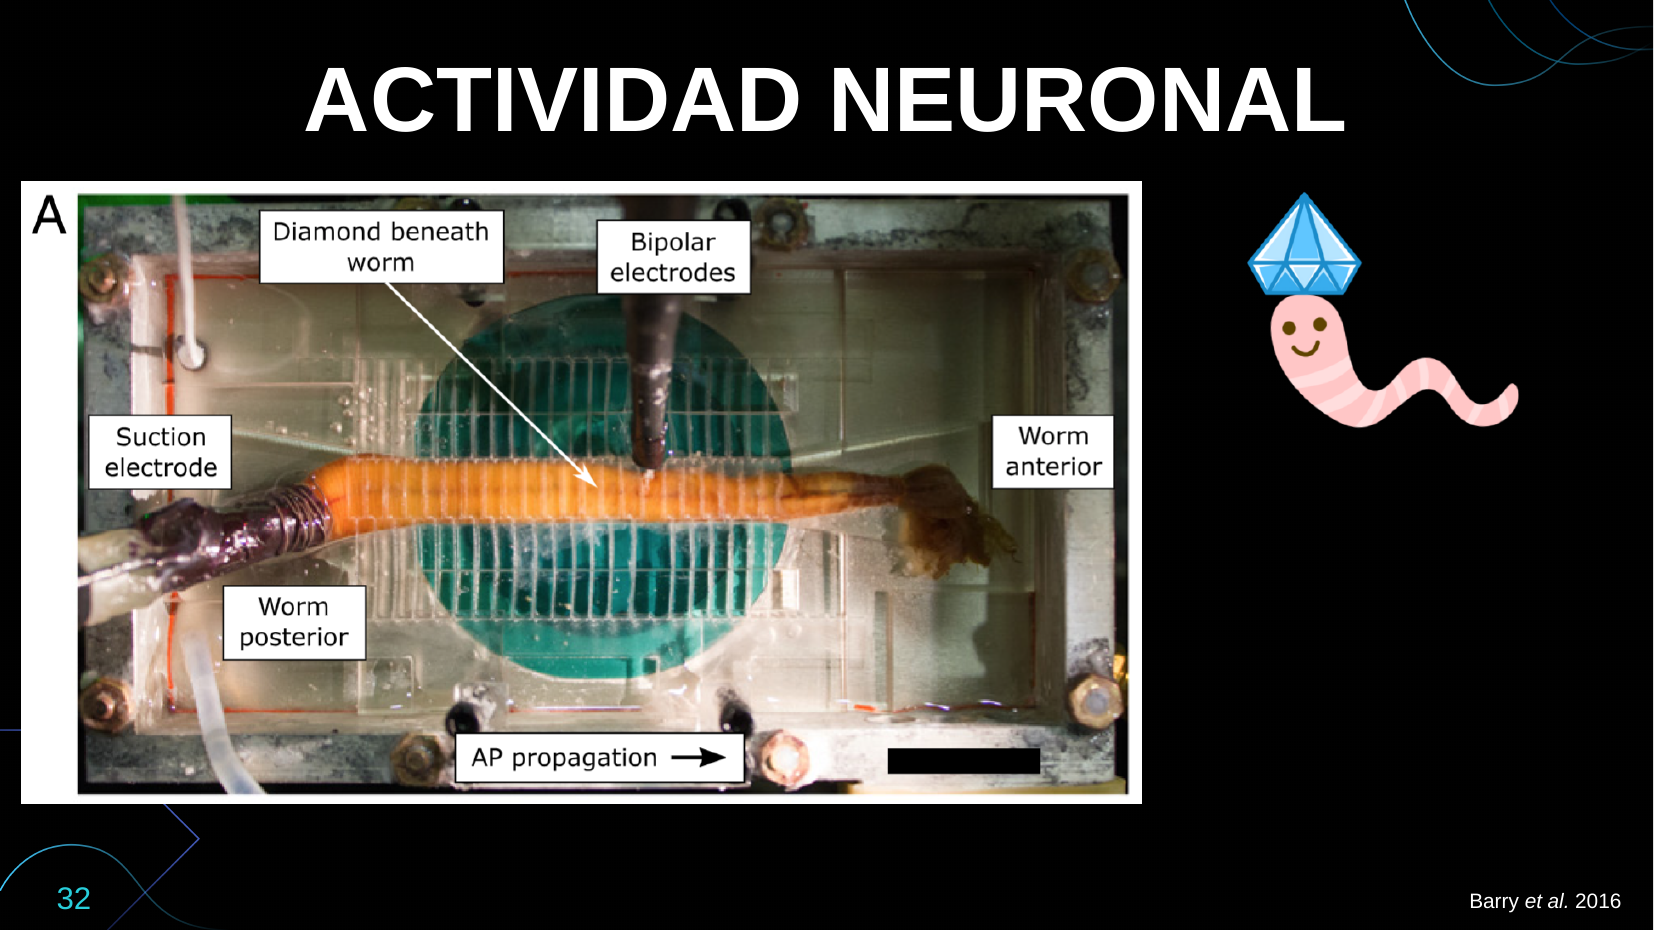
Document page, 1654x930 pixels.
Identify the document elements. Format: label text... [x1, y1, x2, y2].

text_box ACTIVIDAD NEURONAL [289, 40, 1364, 159]
text_box [42, 873, 215, 930]
text_box Barry et al. 2016 [1454, 881, 1637, 920]
picture [0, 0, 1654, 930]
